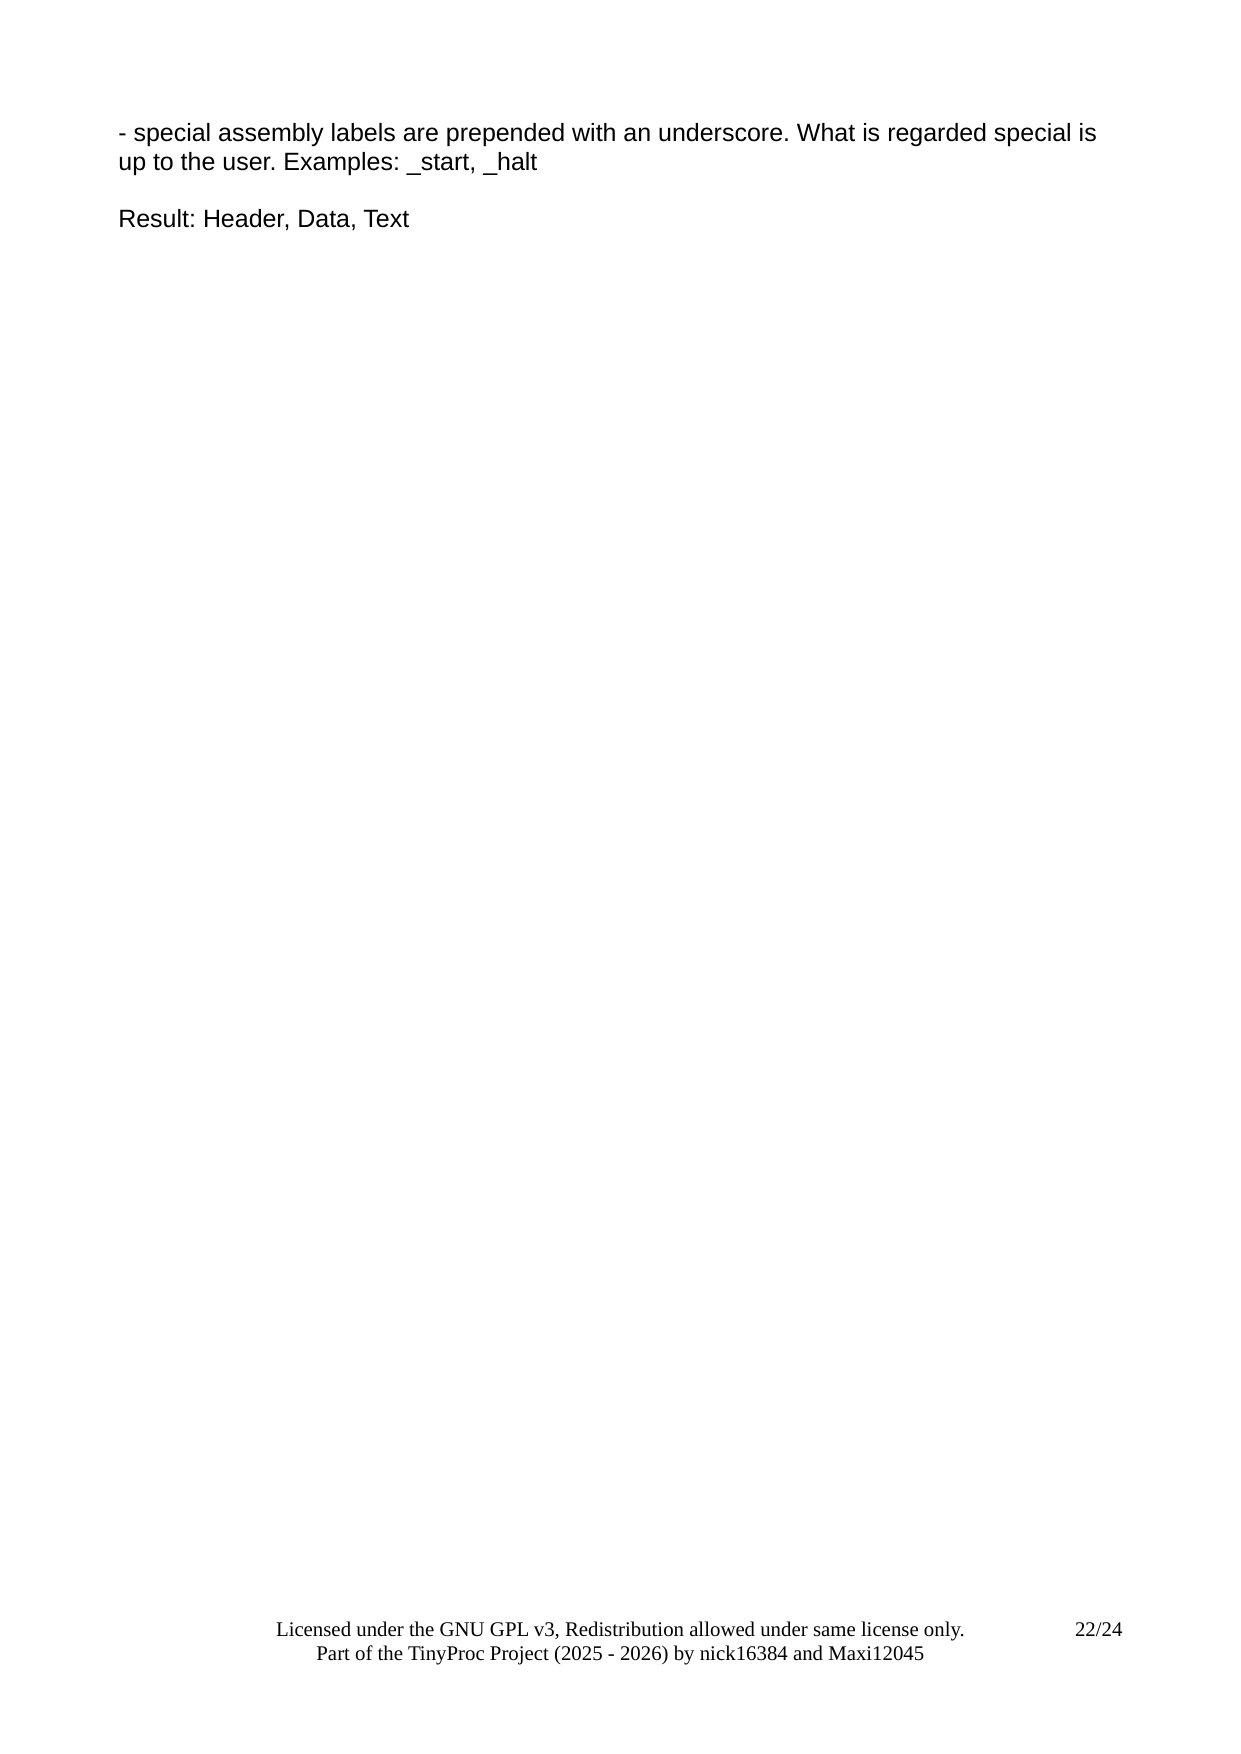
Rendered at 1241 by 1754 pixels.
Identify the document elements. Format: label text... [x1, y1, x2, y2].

text Result: Header, Data, Text [118, 204, 1122, 233]
text - special assembly labels are prepended with an underscore. What is regarded special is up to the user. Examples: _start, _halt [118, 118, 1122, 176]
